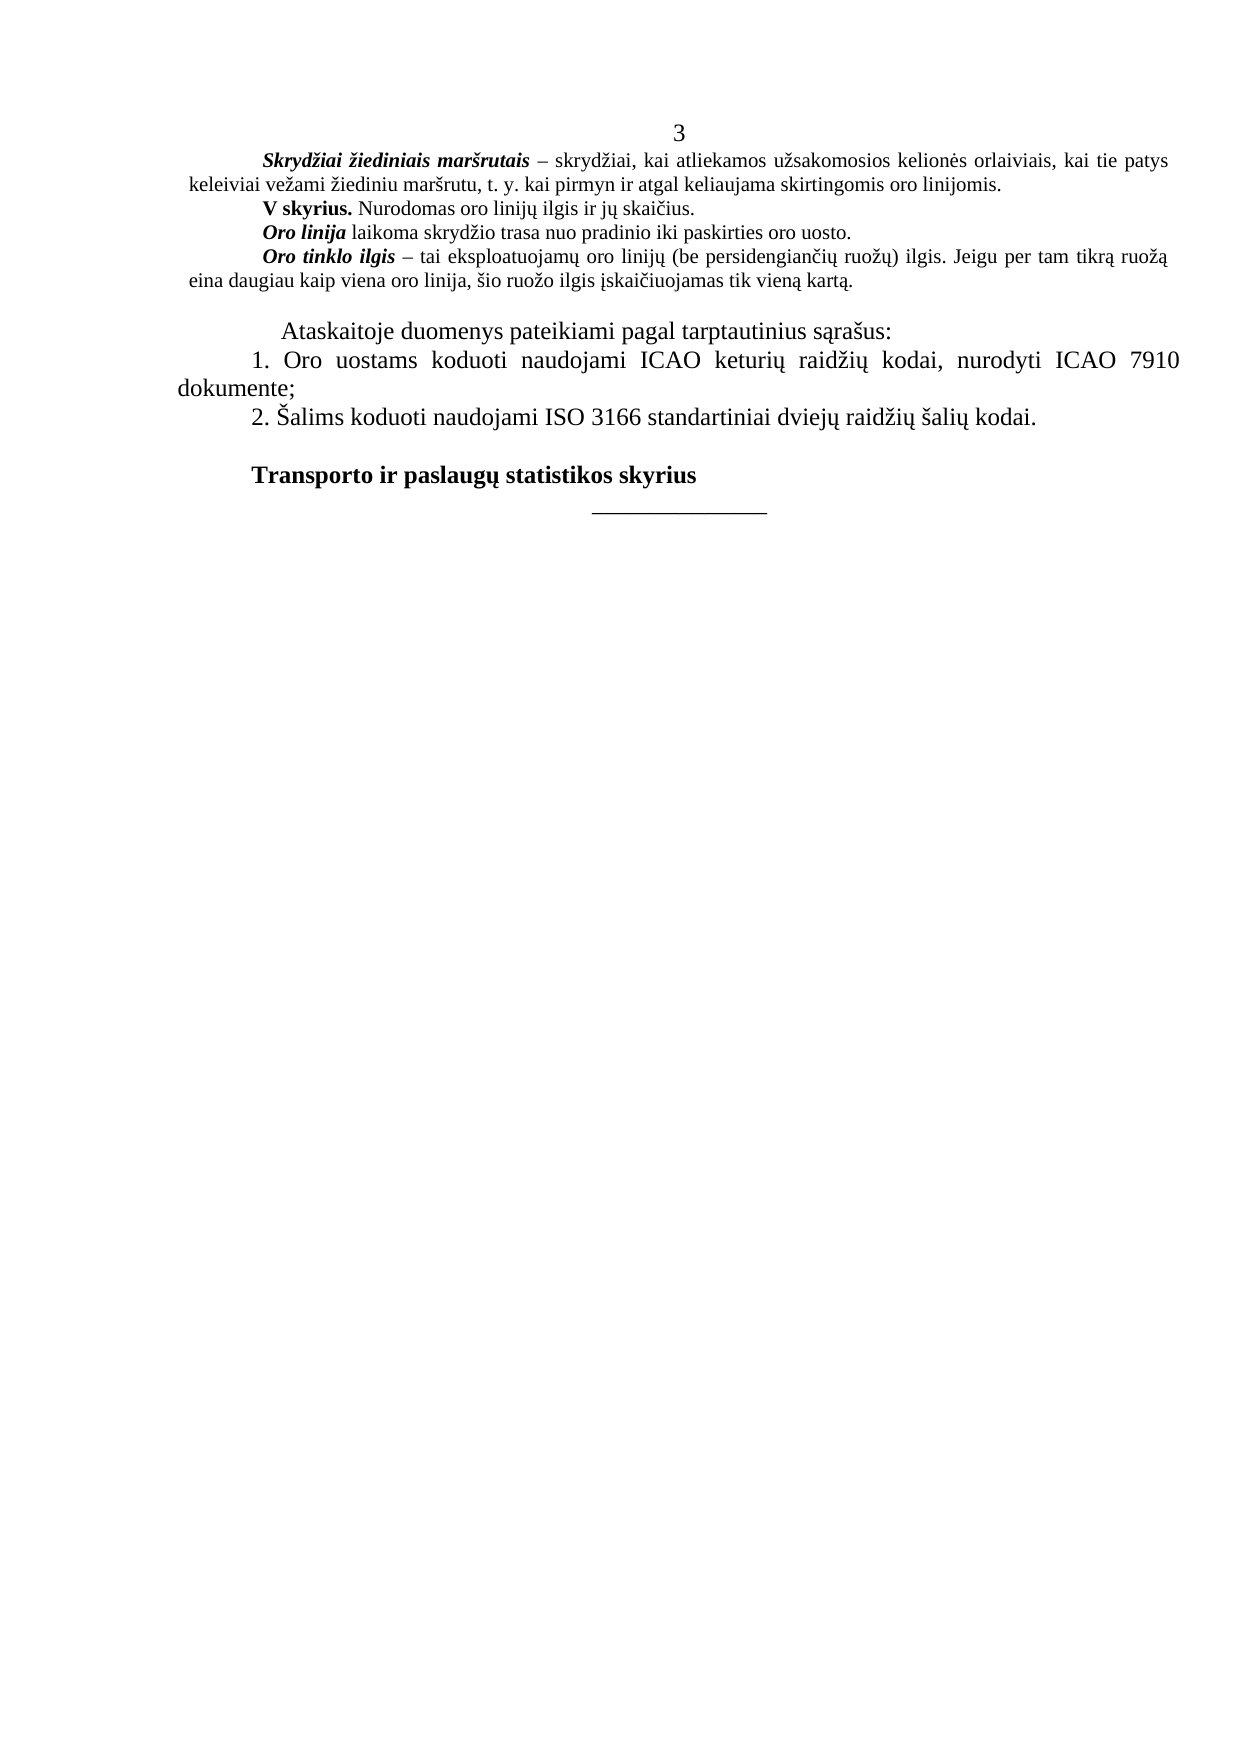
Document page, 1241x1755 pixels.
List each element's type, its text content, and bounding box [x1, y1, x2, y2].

text 1. Oro uostams koduoti naudojami ICAO keturių raidžių kodai, nurodyti ICAO 7910 dokumente; [177, 345, 1181, 402]
text Ataskaitoje duomenys pateikiami pagal tarptautinius sąrašus: [207, 316, 1181, 345]
table_cell Skrydžiai žiediniais maršrutais – skrydžiai, kai atliekamos užsakomosios kelionės orlaiviais, kai tie patys keleiviai vežami žiediniu maršrutu, t. y. kai pirmyn ir atgal keliaujama skirtingomis oro linijomis. [177, 148, 1181, 196]
text ______________ [177, 488, 1181, 517]
table_cell V skyrius. Nurodomas oro linijų ilgis ir jų skaičius. Oro linija laikoma skrydžio trasa nuo pradinio iki paskirties oro uosto. Oro tinklo ilgis – tai eksploatuojamų oro linijų (be persidengiančių ruožų) ilgis. Jeigu per tam tikrą ruožą eina daugiau kaip viena oro linija, šio ruožo ilgis įskaičiuojamas tik vieną kartą. [177, 196, 1181, 316]
text 2. Šalims koduoti naudojami ISO 3166 standartiniai dviejų raidžių šalių kodai. [177, 402, 1181, 431]
text Transporto ir paslaugų statistikos skyrius [177, 460, 1181, 488]
